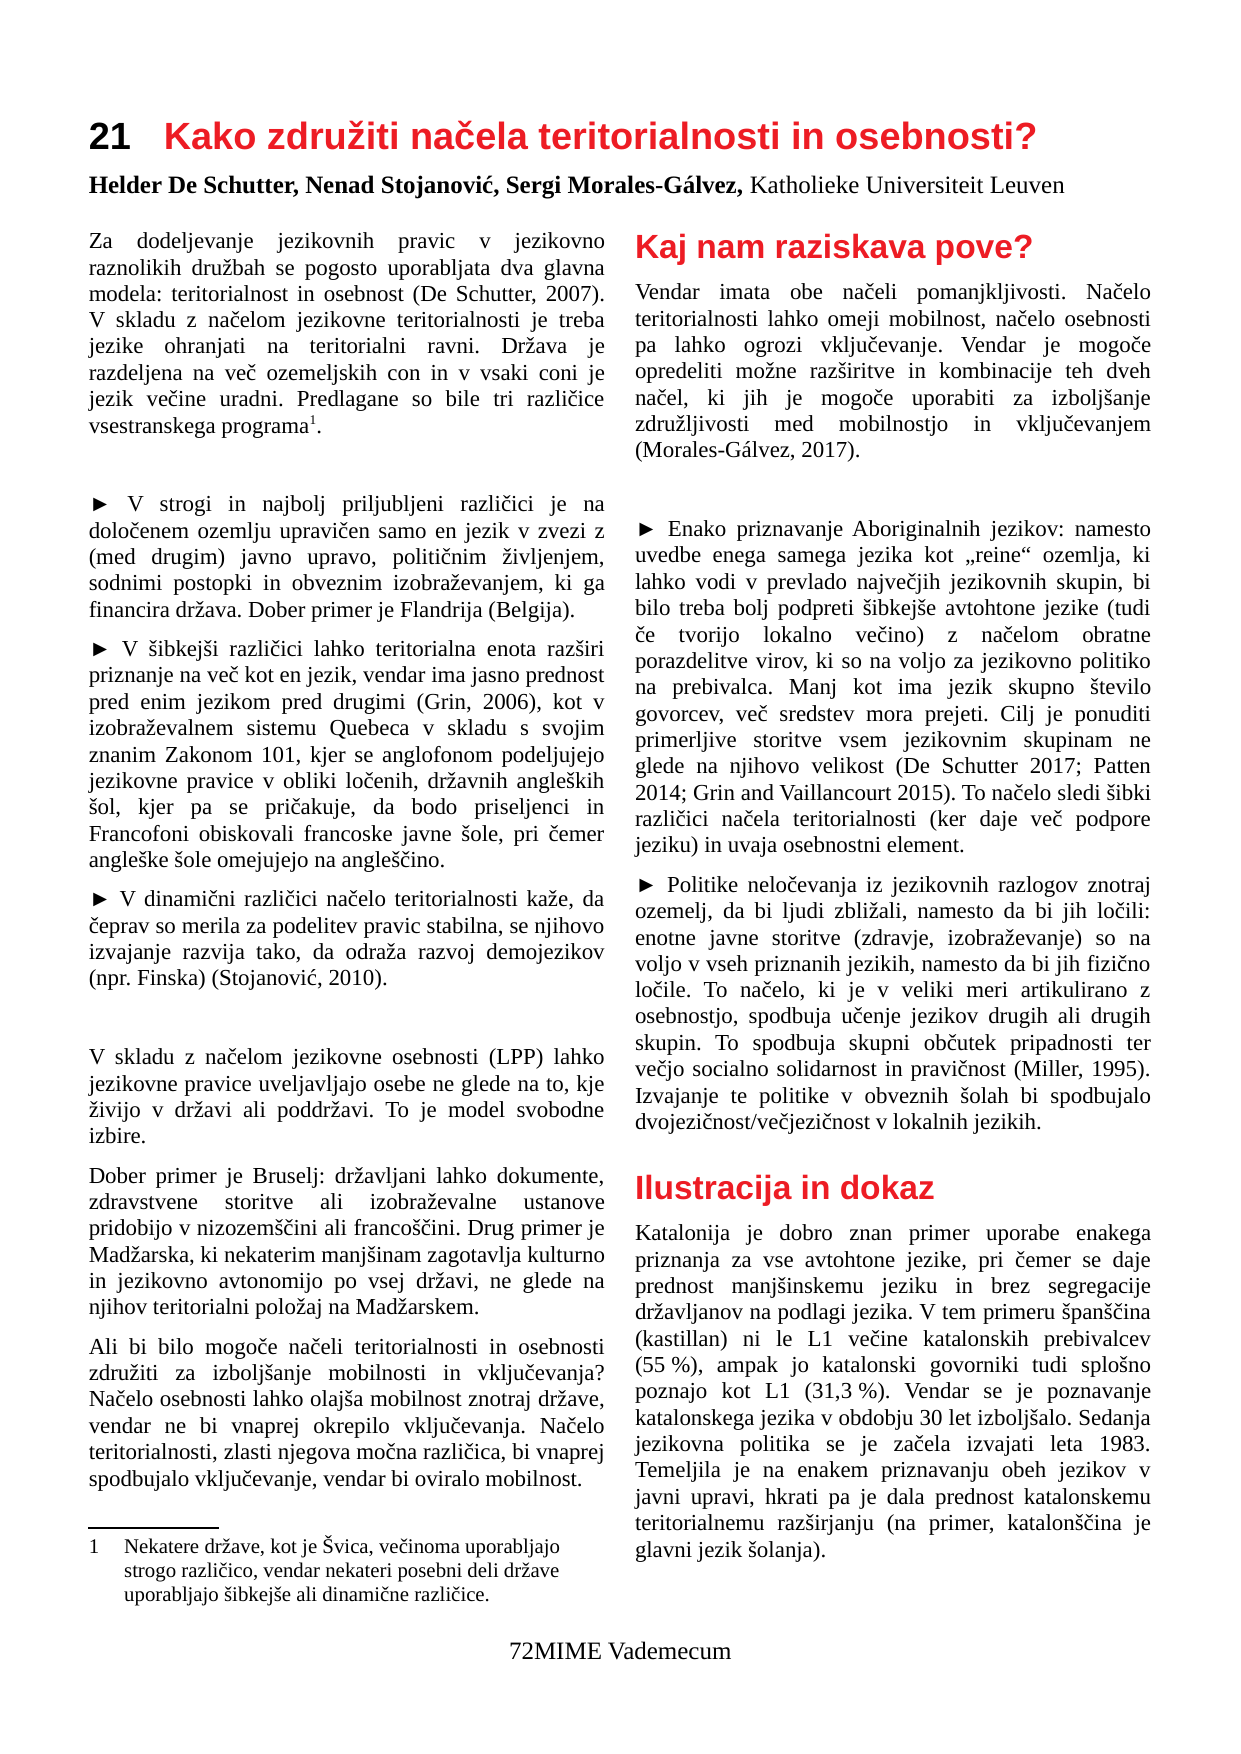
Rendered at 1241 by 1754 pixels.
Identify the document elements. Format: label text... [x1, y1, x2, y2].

text Nekatere države, kot je Švica, večinoma uporabljajo strogo različico, vendar nekateri posebni deli države uporabljajo šibkejše ali dinamične različice. [88, 1534, 605, 1606]
text Za dodeljevanje jezikovnih pravic v jezikovno raznolikih družbah se pogosto uporabljata dva glavna modela: teritorialnost in osebnost (De Schutter, 2007). V skladu z načelom jezikovne teritorialnosti je treba jezike ohranjati na teritorialni ravni. Država je razdeljena na več ozemeljskih con in v vsaki coni je jezik večine uradni. Predlagane so bile tri različice vsestranskega programa. [88, 227, 605, 438]
text Ali bi bilo mogoče načeli teritorialnosti in osebnosti združiti za izboljšanje mobilnosti in vključevanja? Načelo osebnosti lahko olajša mobilnost znotraj države, vendar ne bi vnaprej okrepilo vključevanja. Načelo teritorialnosti, zlasti njegova močna različica, bi vnaprej spodbujalo vključevanje, vendar bi oviralo mobilnost. [88, 1333, 605, 1491]
text ► V šibkejši različici lahko teritorialna enota razširi priznanje na več kot en jezik, vendar ima jasno prednost pred enim jezikom pred drugimi (Grin, 2006), kot v izobraževalnem sistemu Quebeca v skladu s svojim znanim Zakonom 101, kjer se anglofonom podeljujejo jezikovne pravice v obliki ločenih, državnih angleških šol, kjer pa se pričakuje, da bodo priseljenci in Francofoni obiskovali francoske javne šole, pri čemer angleške šole omejujejo na angleščino. [88, 635, 605, 872]
text ► Politike neločevanja iz jezikovnih razlogov znotraj ozemelj, da bi ljudi zbližali, namesto da bi jih ločili: enotne javne storitve (zdravje, izobraževanje) so na voljo v vseh priznanih jezikih, namesto da bi jih fizično ločile. To načelo, ki je v veliki meri artikulirano z osebnostjo, spodbuja učenje jezikov drugih ali drugih skupin. To spodbuja skupni občutek pripadnosti ter večjo socialno solidarnost in pravičnost (Miller, 1995). Izvajanje te politike v obveznih šolah bi spodbujalo dvojezičnost/večjezičnost v lokalnih jezikih. [635, 871, 1152, 1134]
text ► V dinamični različici načelo teritorialnosti kaže, da čeprav so merila za podelitev pravic stabilna, se njihovo izvajanje razvija tako, da odraža razvoj demojezikov (npr. Finska) (Stojanović, 2010). [88, 885, 605, 991]
text V skladu z načelom jezikovne osebnosti (LPP) lahko jezikovne pravice uveljavljajo osebe ne glede na to, kje živijo v državi ali poddržavi. To je model svobodne izbire. [88, 1043, 605, 1149]
subtitle Kaj nam raziskava pove? [635, 227, 1152, 266]
text ► V strogi in najbolj priljubljeni različici je na določenem ozemlju upravičen samo en jezik v zvezi z (med drugim) javno upravo, političnim življenjem, sodnimi postopki in obveznim izobraževanjem, ki ga financira država. Dober primer je Flandrija (Belgija). [88, 490, 605, 622]
text Katalonija je dobro znan primer uporabe enakega priznanja za vse avtohtone jezike, pri čemer se daje prednost manjšinskemu jeziku in brez segregacije državljanov na podlagi jezika. V tem primeru španščina (kastillan) ni le L1 večine katalonskih prebivalcev (55 %), ampak jo katalonski govorniki tudi splošno poznajo kot L1 (31,3 %). Vendar se je poznavanje katalonskega jezika v obdobju 30 let izboljšalo. Sedanja jezikovna politika se je začela izvajati leta 1983. Temeljila je na enakem priznavanju obeh jezikov v javni upravi, hkrati pa je dala prednost katalonskemu teritorialnemu razširjanju (na primer, katalonščina je glavni jezik šolanja). [635, 1219, 1152, 1562]
subtitle Ilustracija in dokaz [635, 1168, 1152, 1207]
text ► Enako priznavanje Aboriginalnih jezikov: namesto uvedbe enega samega jezika kot „reine“ ozemlja, ki lahko vodi v prevlado največjih jezikovnih skupin, bi bilo treba bolj podpreti šibkejše avtohtone jezike (tudi če tvorijo lokalno večino) z načelom obratne porazdelitve virov, ki so na voljo za jezikovno politiko na prebivalca. Manj kot ima jezik skupno število govorcev, več sredstev mora prejeti. Cilj je ponuditi primerljive storitve vsem jezikovnim skupinam ne glede na njihovo velikost (De Schutter 2017; Patten 2014; Grin and Vaillancourt 2015). To načelo sledi šibki različici načela teritorialnosti (ker daje več podpore jeziku) in uvaja osebnostni element. [635, 515, 1152, 858]
text Dober primer je Bruselj: državljani lahko dokumente, zdravstvene storitve ali izobraževalne ustanove pridobijo v nizozemščini ali francoščini. Drug primer je Madžarska, ki nekaterim manjšinam zagotavlja kulturno in jezikovno avtonomijo po vsej državi, ne glede na njihov teritorialni položaj na Madžarskem. [88, 1162, 605, 1320]
text Helder De Schutter, Nenad Stojanović, Sergi Morales-Gálvez, Katholieke Universiteit Leuven [88, 170, 1152, 198]
subtitle Kako združiti načela teritorialnosti in osebnosti? [88, 113, 1152, 157]
text Vendar imata obe načeli pomanjkljivosti. Načelo teritorialnosti lahko omeji mobilnost, načelo osebnosti pa lahko ogrozi vključevanje. Vendar je mogoče opredeliti možne razširitve in kombinacije teh dveh načel, ki jih je mogoče uporabiti za izboljšanje združljivosti med mobilnostjo in vključevanjem (Morales-Gálvez, 2017). [635, 278, 1152, 463]
